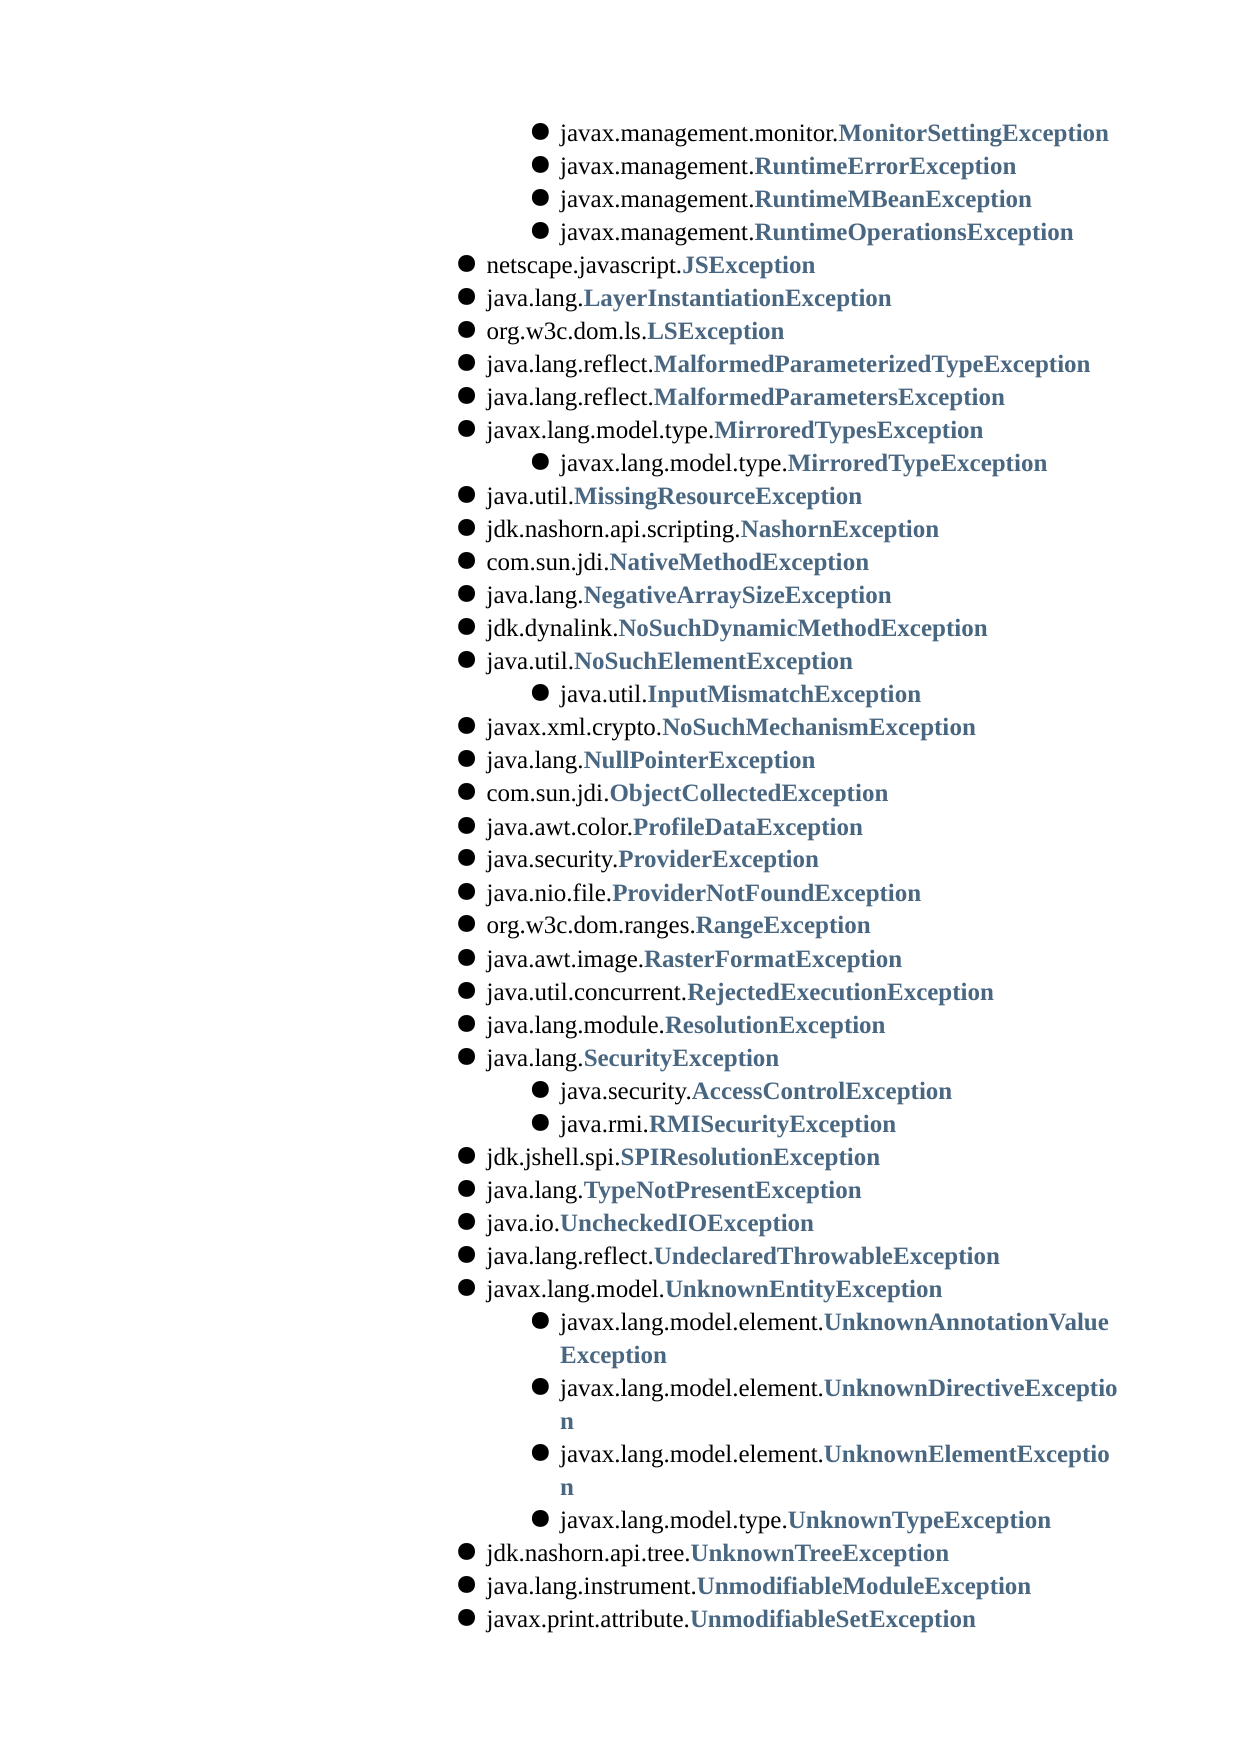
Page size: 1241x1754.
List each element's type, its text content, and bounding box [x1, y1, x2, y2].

list java.lang.reflect.UndeclaredThrowableException [457, 1241, 1122, 1269]
list java.security.AccessControlException [531, 1076, 1122, 1104]
list javax.lang.model.element.UnknownDirectiveException [531, 1373, 1122, 1435]
list java.util.InputMismatchException [531, 679, 1122, 708]
list java.lang.reflect.MalformedParametersException [457, 382, 1122, 411]
list java.lang.instrument.UnmodifiableModuleException [457, 1571, 1122, 1600]
list java.util.NoSuchElementException [457, 646, 1122, 675]
list javax.management.RuntimeMBeanException [531, 184, 1122, 213]
list javax.lang.model.type.MirroredTypesException [457, 415, 1122, 444]
list java.awt.image.RasterFormatException [457, 944, 1122, 972]
list javax.lang.model.element.UnknownElementException [531, 1439, 1122, 1501]
list java.io.UncheckedIOException [457, 1208, 1122, 1237]
list javax.lang.model.type.MirroredTypeException [531, 448, 1122, 477]
list jdk.nashorn.api.scripting.NashornException [457, 514, 1122, 543]
list javax.lang.model.element.UnknownAnnotationValueException [531, 1307, 1122, 1369]
list java.lang.SecurityException [457, 1043, 1122, 1071]
list java.util.MissingResourceException [457, 481, 1122, 510]
list jdk.jshell.spi.SPIResolutionException [457, 1142, 1122, 1171]
list javax.print.attribute.UnmodifiableSetException [457, 1604, 1122, 1633]
list javax.xml.crypto.NoSuchMechanismException [457, 712, 1122, 741]
list org.w3c.dom.ranges.RangeException [457, 911, 1122, 939]
list javax.management.monitor.MonitorSettingException [531, 118, 1122, 147]
list java.nio.file.ProviderNotFoundException [457, 878, 1122, 906]
list java.util.concurrent.RejectedExecutionException [457, 977, 1122, 1005]
list netscape.javascript.JSException [457, 250, 1122, 279]
list com.sun.jdi.NativeMethodException [457, 547, 1122, 576]
list java.lang.module.ResolutionException [457, 1010, 1122, 1038]
list java.security.ProviderException [457, 844, 1122, 873]
list javax.management.RuntimeOperationsException [531, 217, 1122, 246]
list java.lang.NullPointerException [457, 746, 1122, 774]
list java.lang.TypeNotPresentException [457, 1175, 1122, 1203]
list com.sun.jdi.ObjectCollectedException [457, 778, 1122, 807]
list javax.lang.model.UnknownEntityException [457, 1274, 1122, 1303]
list java.lang.NegativeArraySizeException [457, 580, 1122, 609]
list org.w3c.dom.ls.LSException [457, 316, 1122, 345]
list java.lang.reflect.MalformedParameterizedTypeException [457, 349, 1122, 378]
list java.rmi.RMISecurityException [531, 1109, 1122, 1137]
list jdk.dynalink.NoSuchDynamicMethodException [457, 613, 1122, 642]
list java.awt.color.ProfileDataException [457, 812, 1122, 840]
list javax.management.RuntimeErrorException [531, 151, 1122, 180]
list jdk.nashorn.api.tree.UnknownTreeException [457, 1538, 1122, 1567]
list javax.lang.model.type.UnknownTypeException [531, 1505, 1122, 1534]
list java.lang.LayerInstantiationException [457, 283, 1122, 312]
